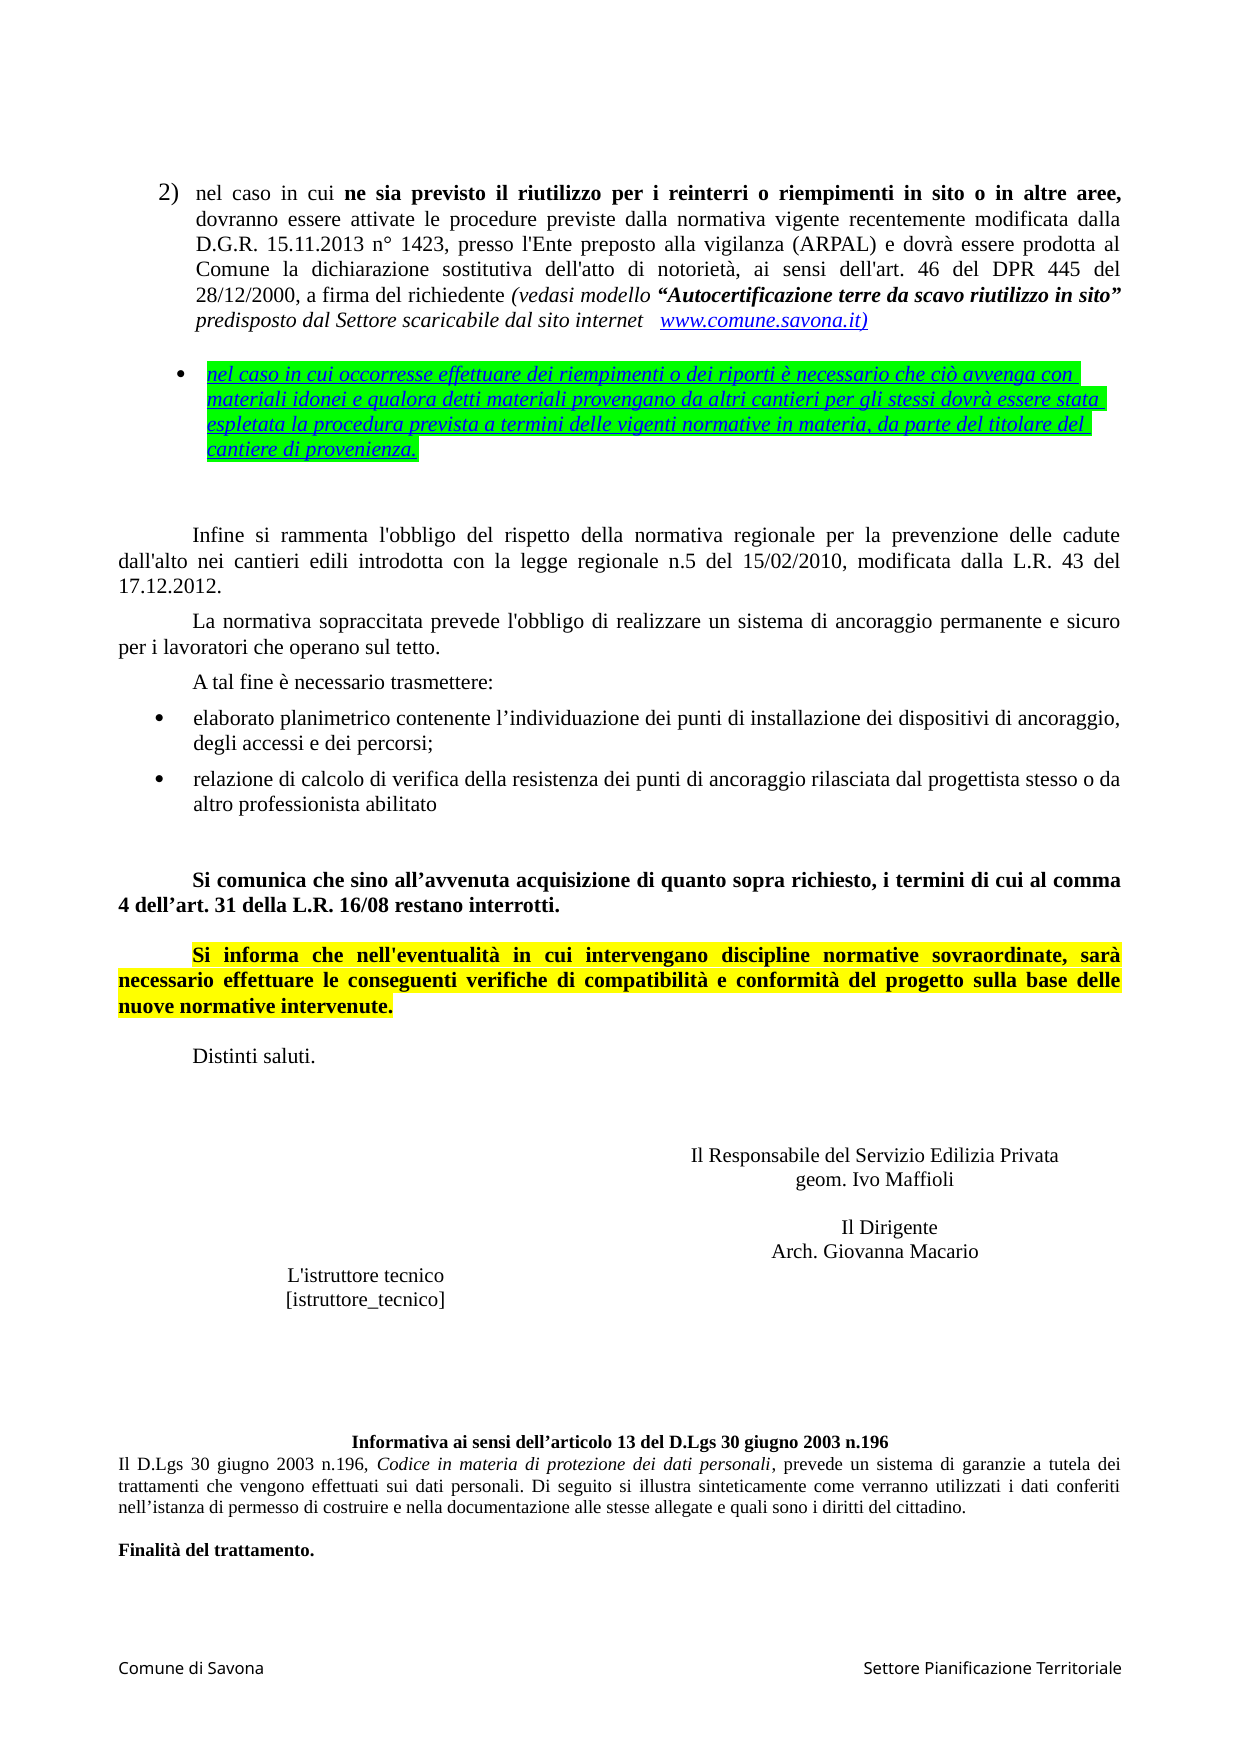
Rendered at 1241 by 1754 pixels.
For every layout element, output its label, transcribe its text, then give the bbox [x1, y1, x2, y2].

list relazione di calcolo di verifica della resistenza dei punti di ancoraggio rilasciata dal progettista stesso o da altro professionista abilitato [156, 766, 1122, 816]
text Si informa che nell'eventualità in cui intervengano discipline normative sovraordinate, sarà necessario effettuare le conseguenti verifiche di compatibilità e conformità del progetto sulla base delle nuove normative intervenute. [118, 942, 1122, 1018]
table_header Il Responsabile del Servizio Edilizia Privata geom. Ivo Maffioli Il Dirigente Arch. Giovanna Macario [620, 1143, 1129, 1263]
table_header [111, 1143, 620, 1263]
text Infine si rammenta l'obbligo del rispetto della normativa regionale per la prevenzione delle cadute dall'alto nei cantieri edili introdotta con la legge regionale n.5 del 15/02/2010, modificata dalla L.R. 43 del 17.12.2012. [118, 522, 1122, 598]
text Si comunica che sino all’avvenuta acquisizione di quanto sopra richiesto, i termini di cui al comma 4 dell’art. 31 della L.R. 16/08 restano interrotti. [118, 867, 1122, 917]
text A tal fine è necessario trasmettere: [118, 669, 1122, 694]
table_cell L'istruttore tecnico [istruttore_tecnico] [111, 1263, 620, 1311]
text Il D.Lgs 30 giugno 2003 n.196, Codice in materia di protezione dei dati personali, prevede un sistema di garanzie a tutela dei trattamenti che vengono effettuati sui dati personali. Di seguito si illustra sinteticamente come verranno utilizzati i dati conferiti nell’istanza di permesso di costruire e nella documentazione alle stesse allegate e quali sono i diritti del cittadino. [118, 1453, 1122, 1518]
list nel caso in cui ne sia previsto il riutilizzo per i reinterri o riempimenti in sito o in altre aree, dovranno essere attivate le procedure previste dalla normativa vigente recentemente modificata dalla D.G.R. 15.11.2013 n° 1423, presso l'Ente preposto alla vigilanza (ARPAL) e dovrà essere prodotta al Comune la dichiarazione sostitutiva dell'atto di notorietà, ai sensi dell'art. 46 del DPR 445 del 28/12/2000, a firma del richiedente (vedasi modello “Autocertificazione terre da scavo riutilizzo in sito” predisposto dal Settore scaricabile dal sito internet www.comune.savona.it) [158, 177, 1122, 332]
list elaborato planimetrico contenente l’individuazione dei punti di installazione dei dispositivi di ancoraggio, degli accessi e dei percorsi; [156, 705, 1122, 755]
subtitle Informativa ai sensi dell’articolo 13 del D.Lgs 30 giugno 2003 n.196 [118, 1431, 1122, 1453]
text La normativa sopraccitata prevede l'obbligo di realizzare un sistema di ancoraggio permanente e sicuro per i lavoratori che operano sul tetto. [118, 608, 1122, 659]
list nel caso in cui occorresse effettuare dei riempimenti o dei riporti è necessario che ciò avvenga con materiali idonei e qualora detti materiali provengano da altri cantieri per gli stessi dovrà essere stata espletata la procedura prevista a termini delle vigenti normative in materia, da parte del titolare del cantiere di provenienza. [177, 361, 1122, 462]
text Distinti saluti. [118, 1043, 1122, 1068]
table_cell [620, 1263, 1129, 1311]
text Finalità del trattamento. [118, 1539, 1122, 1561]
